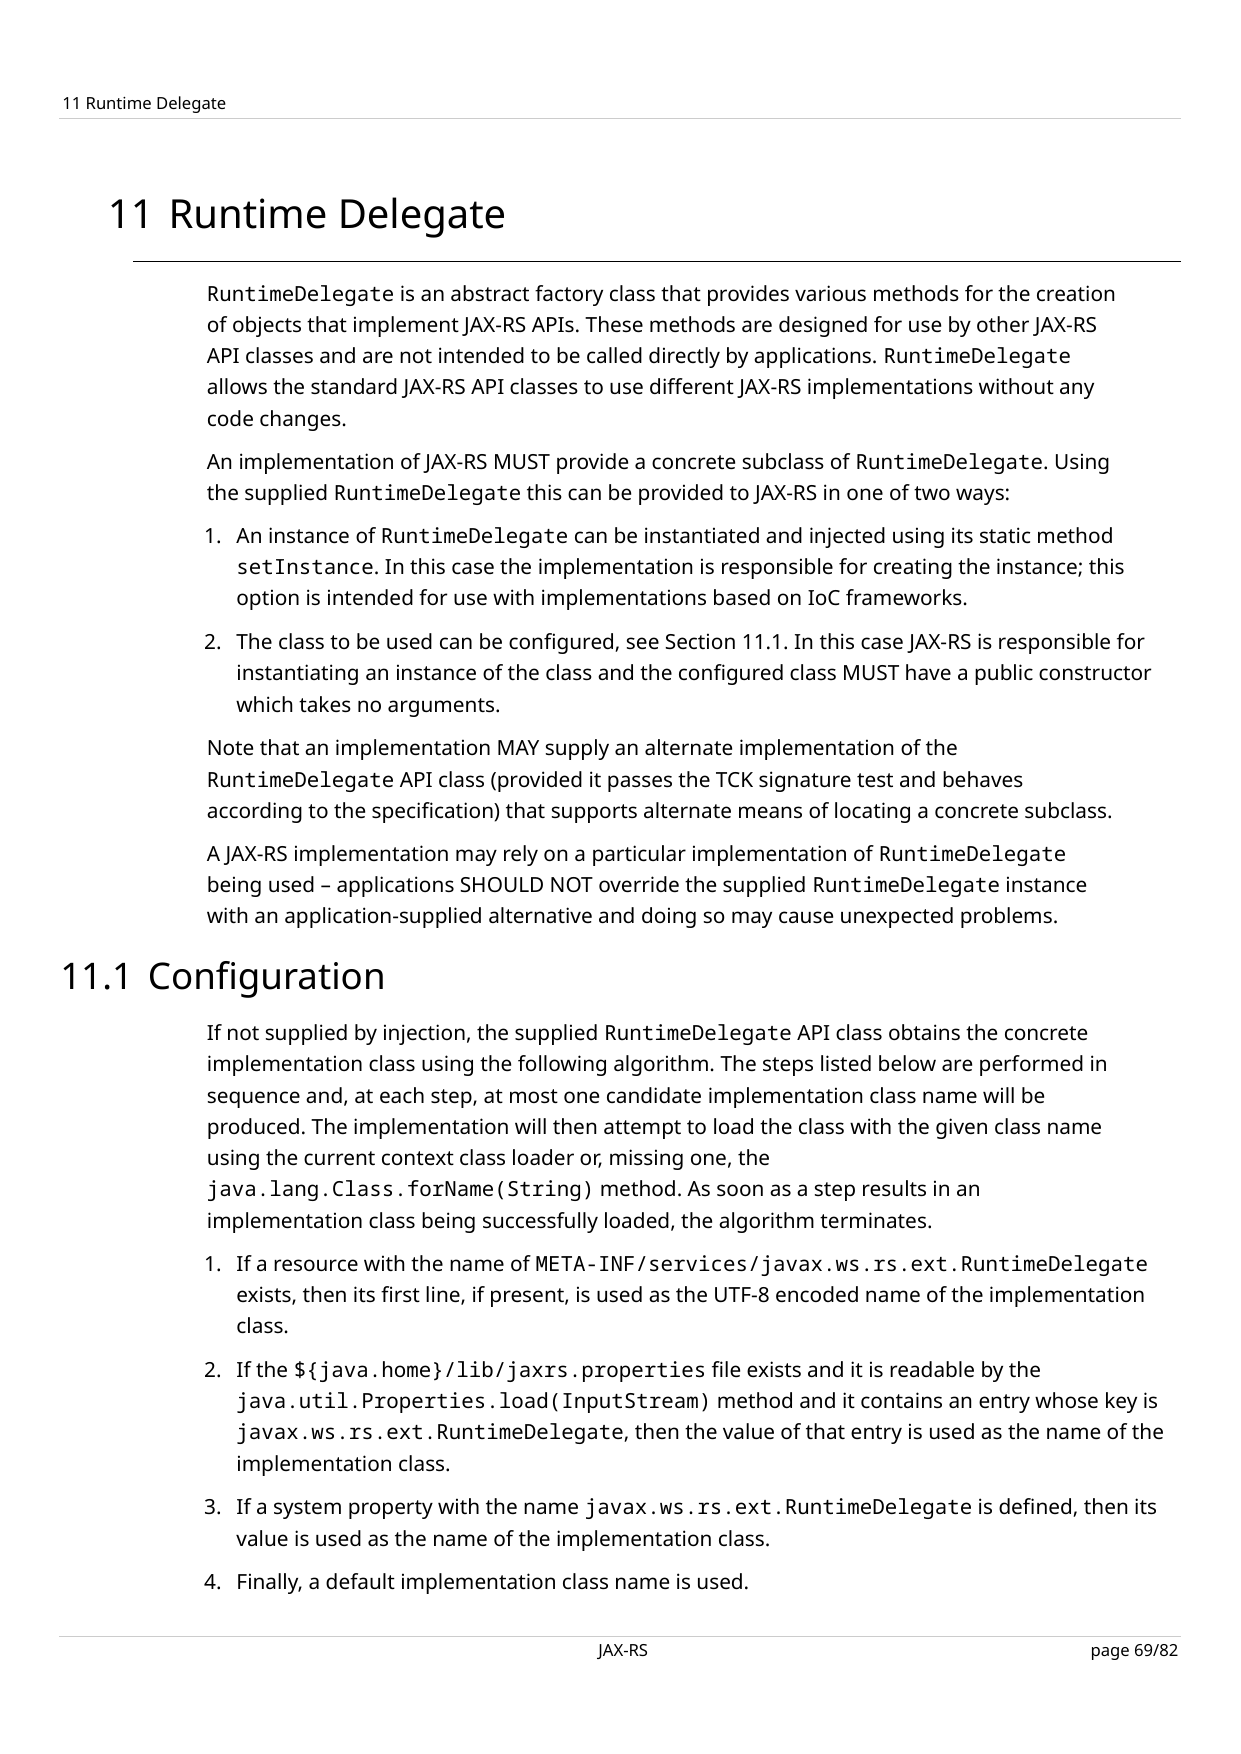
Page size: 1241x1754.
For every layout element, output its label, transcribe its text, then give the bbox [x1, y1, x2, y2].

list If the ${java.home}/lib/jaxrs.properties file exists and it is readable by the java.util.Properties.load(InputStream) method and it contains an entry whose key is javax.ws.rs.ext.RuntimeDelegate, then the value of that entry is used as the name of the implementation class. [221, 1355, 1181, 1477]
subtitle Runtime Delegate [133, 165, 1181, 261]
list If a system property with the name javax.ws.rs.ext.RuntimeDelegate is defined, then its value is used as the name of the implementation class. [221, 1492, 1181, 1552]
subtitle Configuration [133, 951, 1181, 1001]
text Note that an implementation MAY supply an alternate implementation of the RuntimeDelegate API class (provided it passes the TCK signature test and behaves according to the specification) that supports alternate means of locating a concrete subclass. [207, 733, 1122, 824]
list If a resource with the name of META-INF/services/javax.ws.rs.ext.RuntimeDelegate exists, then its first line, if present, is used as the UTF-8 encoded name of the implementation class. [221, 1249, 1181, 1340]
text A JAX-RS implementation may rely on a particular implementation of RuntimeDelegate being used – applications SHOULD NOT override the supplied RuntimeDelegate instance with an application-supplied alternative and doing so may cause unexpected problems. [207, 839, 1122, 930]
list Finally, a default implementation class name is used. [221, 1567, 1181, 1596]
text RuntimeDelegate is an abstract factory class that provides various methods for the creation of objects that implement JAX-RS APIs. These methods are designed for use by other JAX-RS API classes and are not intended to be called directly by applications. RuntimeDelegate allows the standard JAX-RS API classes to use different JAX-RS implementations without any code changes. [207, 279, 1122, 432]
list An instance of RuntimeDelegate can be instantiated and injected using its static method setInstance. In this case the implementation is responsible for creating the instance; this option is intended for use with implementations based on IoC frameworks. [221, 521, 1181, 612]
text If not supplied by injection, the supplied RuntimeDelegate API class obtains the concrete implementation class using the following algorithm. The steps listed below are performed in sequence and, at each step, at most one candidate implementation class name will be produced. The implementation will then attempt to load the class with the given class name using the current context class loader or, missing one, the java.lang.Class.forName(String) method. As soon as a step results in an implementation class being successfully loaded, the algorithm terminates. [207, 1018, 1122, 1234]
text An implementation of JAX-RS MUST provide a concrete subclass of RuntimeDelegate. Using the supplied RuntimeDelegate this can be provided to JAX-RS in one of two ways: [207, 447, 1122, 506]
list The class to be used can be configured, see Section 11.1. In this case JAX-RS is responsible for instantiating an instance of the class and the configured class MUST have a public constructor which takes no arguments. [221, 627, 1181, 718]
